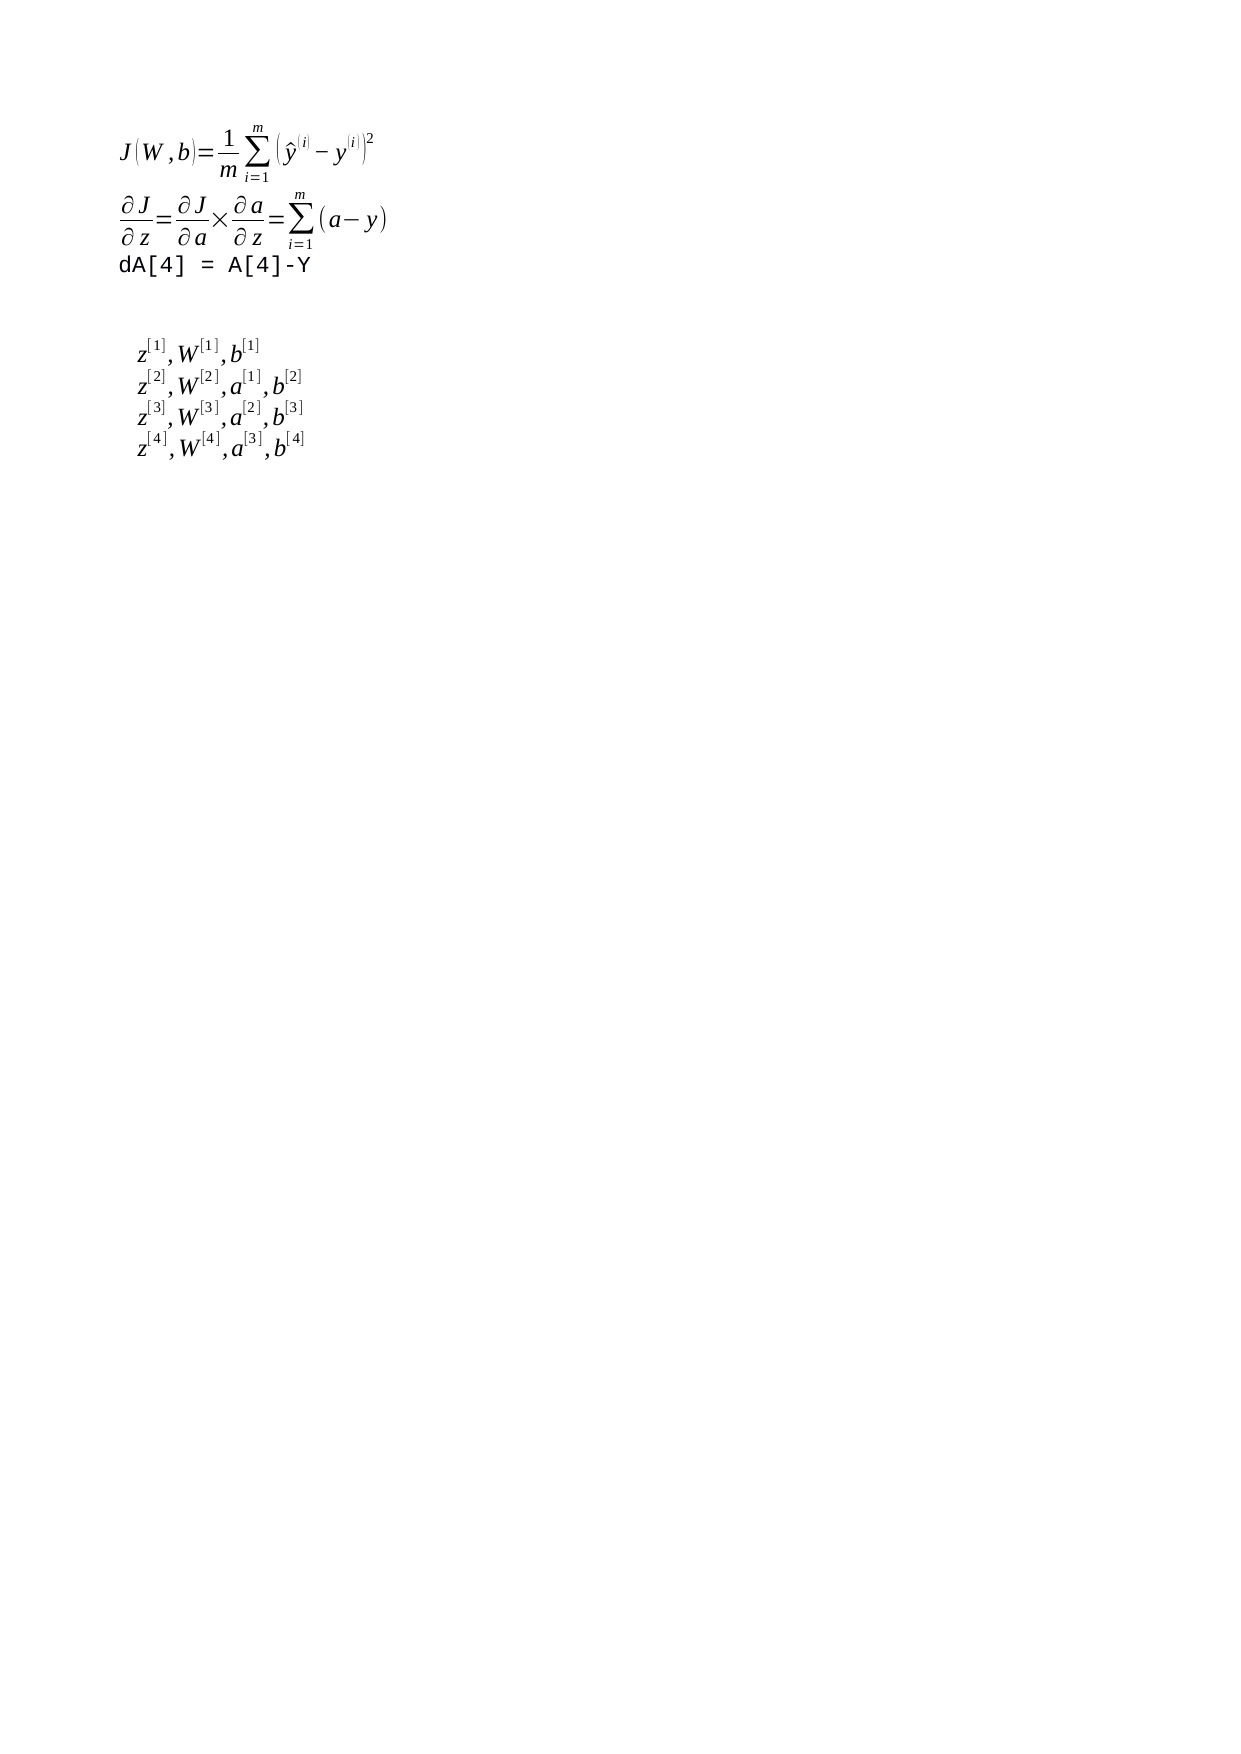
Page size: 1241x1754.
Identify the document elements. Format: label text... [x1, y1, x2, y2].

text dA[4] = A[4]-Y [118, 253, 1122, 279]
